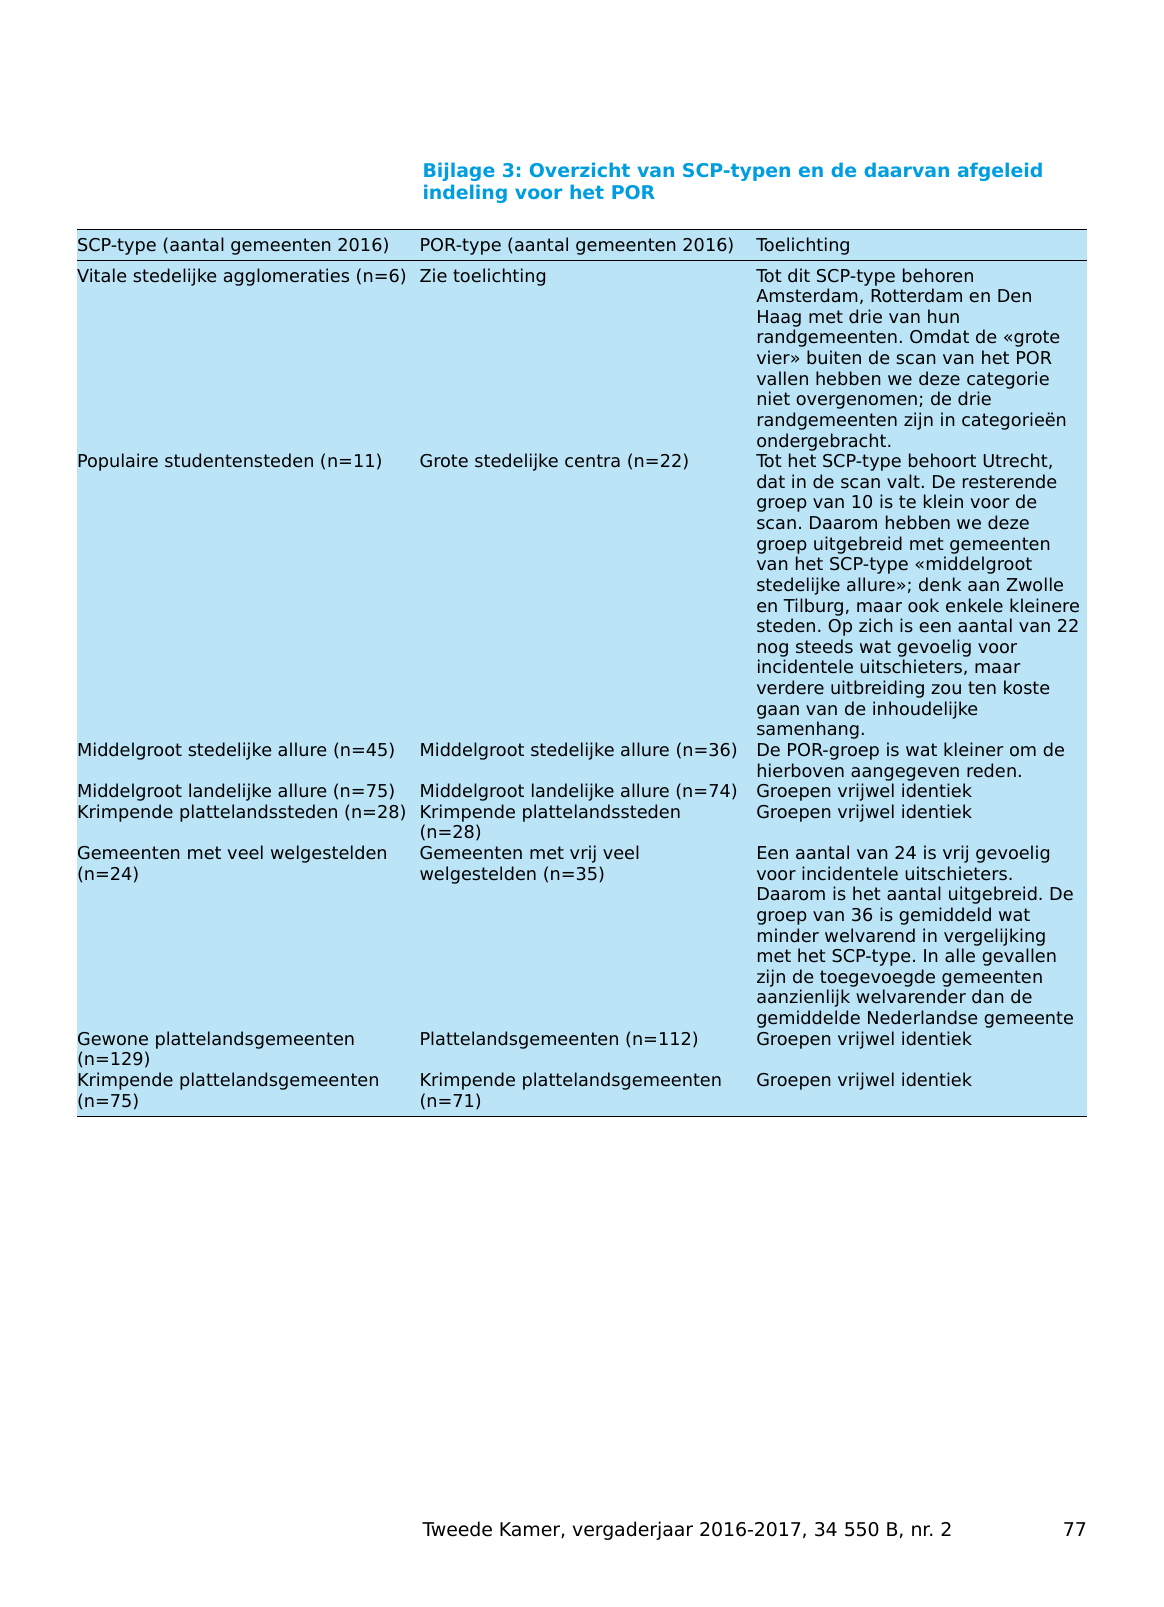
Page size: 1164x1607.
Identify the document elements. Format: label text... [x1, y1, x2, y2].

table_cell Een aantal van 24 is vrij gevoelig voor incidentele uitschieters. Daarom is het aantal uitgebreid. De groep van 36 is gemiddeld wat minder welvarend in vergelijking met het SCP-type. In alle gevallen zijn de toegevoegde gemeenten aanzienlijk welvarender dan de gemiddelde Nederlandse gemeente [750, 843, 1087, 1029]
table_header Toelichting [750, 230, 1087, 260]
table_cell Populaire studentensteden (n=11) [77, 451, 413, 740]
table_cell Groepen vrijwel identiek [750, 1029, 1087, 1070]
table_cell Krimpende plattelandsgemeenten (n=71) [413, 1070, 750, 1116]
table_cell De POR-groep is wat kleiner om de hierboven aangegeven reden. [750, 740, 1087, 781]
table_cell Tot dit SCP-type behoren Amsterdam, Rotterdam en Den Haag met drie van hun randgemeenten. Omdat de «grote vier» buiten de scan van het POR vallen hebben we deze categorie niet overgenomen; de drie randgemeenten zijn in categorieën ondergebracht. [750, 261, 1087, 451]
table_cell Middelgroot stedelijke allure (n=36) [413, 740, 750, 781]
table_cell Middelgroot landelijke allure (n=75) [77, 781, 413, 802]
table_cell Vitale stedelijke agglomeraties (n=6) [77, 261, 413, 451]
table_cell Middelgroot stedelijke allure (n=45) [77, 740, 413, 781]
subtitle Bijlage 3: Overzicht van SCP-typen en de daarvan afgeleid indeling voor het POR [422, 160, 1087, 204]
table_header POR-type (aantal gemeenten 2016) [413, 230, 750, 260]
table_cell Gewone plattelandsgemeenten (n=129) [77, 1029, 413, 1070]
table_cell Gemeenten met veel welgestelden (n=24) [77, 843, 413, 1029]
table_header SCP-type (aantal gemeenten 2016) [77, 230, 413, 260]
table_cell Gemeenten met vrij veel welgestelden (n=35) [413, 843, 750, 1029]
table_cell Middelgroot landelijke allure (n=74) [413, 781, 750, 802]
table_cell Tot het SCP-type behoort Utrecht, dat in de scan valt. De resterende groep van 10 is te klein voor de scan. Daarom hebben we deze groep uitgebreid met gemeenten van het SCP-type «middelgroot stedelijke allure»; denk aan Zwolle en Tilburg, maar ook enkele kleinere steden. Op zich is een aantal van 22 nog steeds wat gevoelig voor incidentele uitschieters, maar verdere uitbreiding zou ten koste gaan van de inhoudelijke samenhang. [750, 451, 1087, 740]
table_cell Krimpende plattelandsgemeenten (n=75) [77, 1070, 413, 1116]
table_cell Groepen vrijwel identiek [750, 1070, 1087, 1116]
table_cell Krimpende plattelandssteden (n=28) [413, 802, 750, 843]
table_cell Groepen vrijwel identiek [750, 781, 1087, 802]
table_cell Plattelandsgemeenten (n=112) [413, 1029, 750, 1070]
table_cell Krimpende plattelandssteden (n=28) [77, 802, 413, 843]
table_cell Groepen vrijwel identiek [750, 802, 1087, 843]
table_cell Grote stedelijke centra (n=22) [413, 451, 750, 740]
table_cell Zie toelichting [413, 261, 750, 451]
